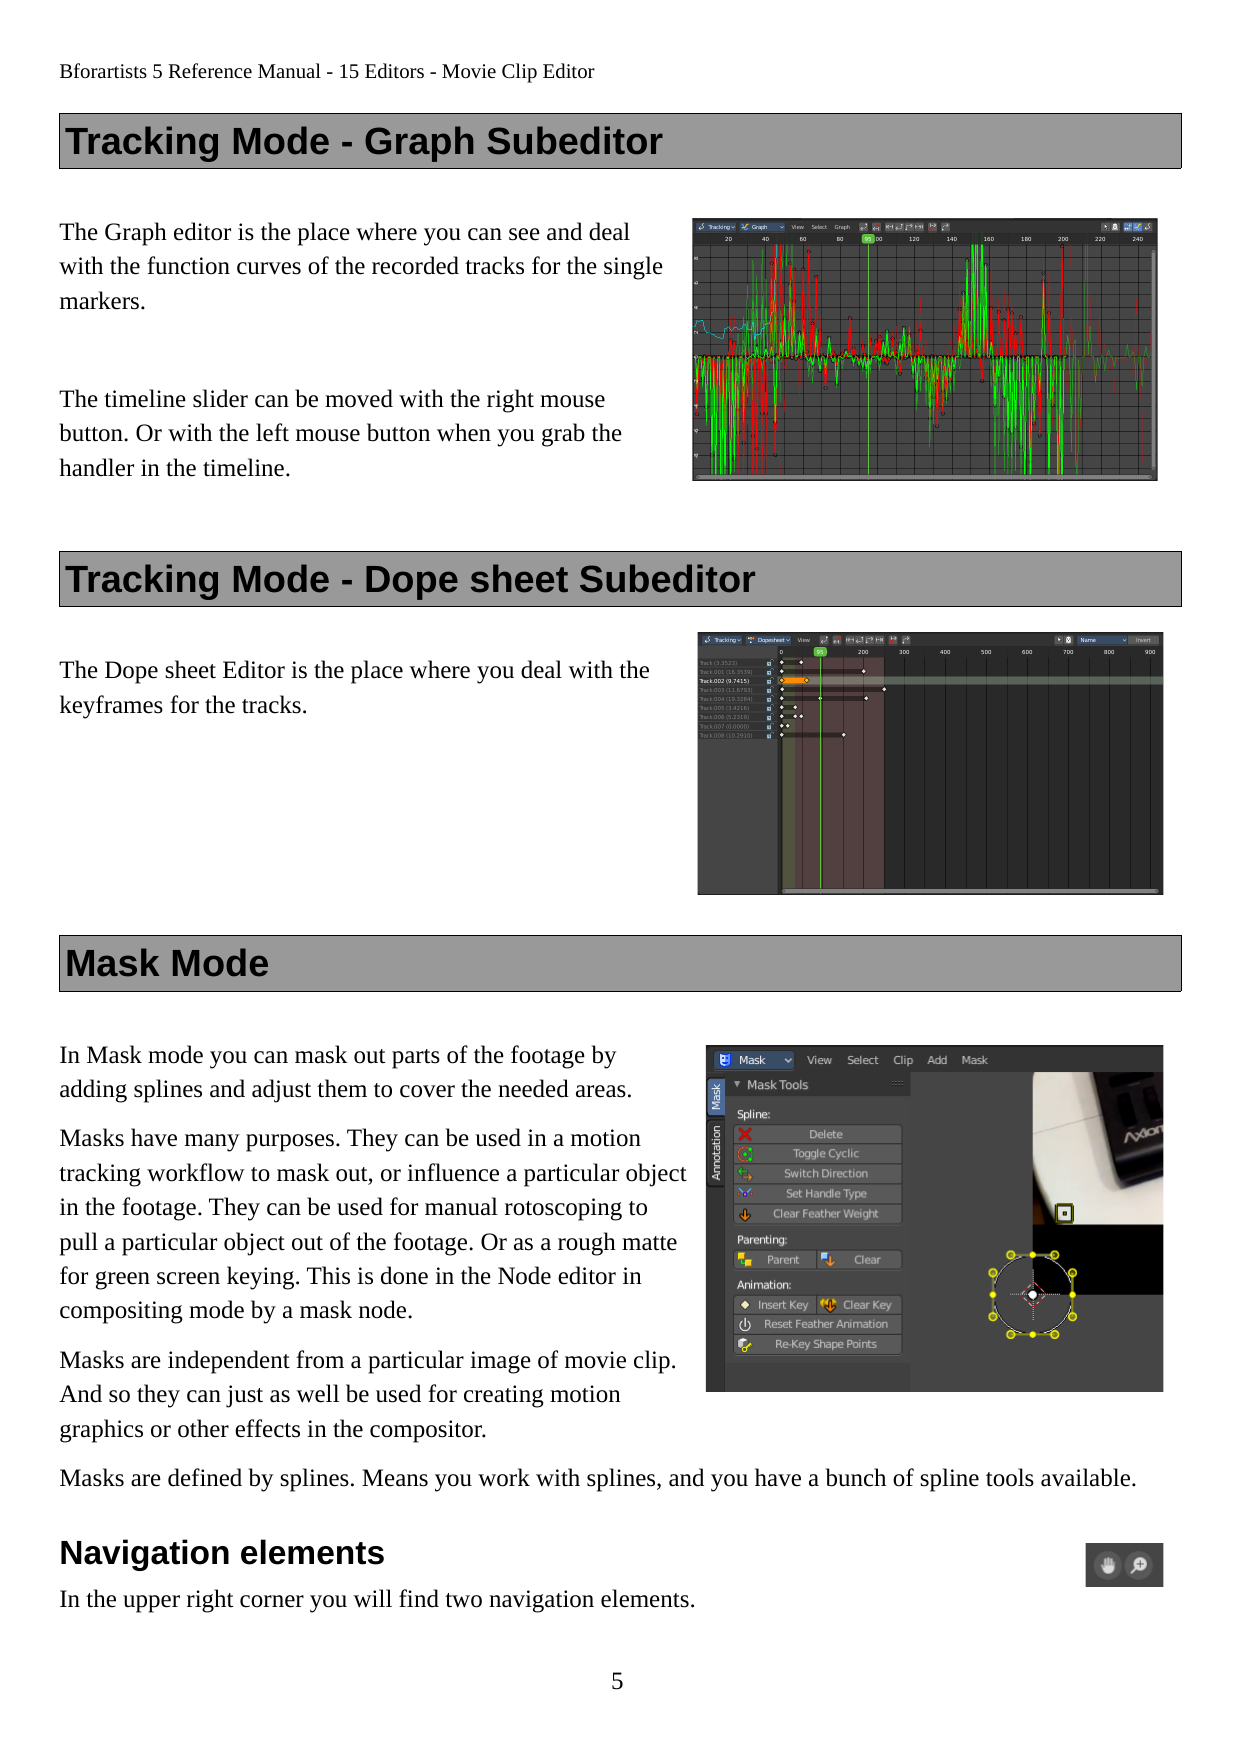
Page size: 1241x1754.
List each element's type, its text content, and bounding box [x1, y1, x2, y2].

text Masks are independent from a particular image of movie clip. And so they can just as well be used for creating motion graphics or other effects in the compositor. [59, 1345, 1181, 1442]
picture [1085, 1543, 1164, 1587]
table_header Mask Mode [60, 936, 1181, 991]
picture [705, 1045, 1164, 1392]
picture [692, 218, 1158, 481]
picture [697, 632, 1164, 895]
text In Mask mode you can mask out parts of the footage by adding splines and adjust them to cover the needed areas. [59, 1040, 1181, 1103]
text The timeline slider can be moved with the right mouse button. Or with the left mouse button when you grab the handler in the timeline. [59, 384, 1181, 482]
text The Graph editor is the place where you can see and deal with the function curves of the recorded tracks for the single markers. [59, 217, 1181, 315]
table_header Tracking Mode - Graph Subeditor [60, 114, 1181, 168]
text In the upper right corner you will find two navigation elements. [59, 1584, 1181, 1612]
subtitle Navigation elements [59, 1533, 1181, 1571]
text The Dope sheet Editor is the place where you deal with the keyframes for the tracks. [59, 656, 697, 719]
table_header Tracking Mode - Dope sheet Subeditor [60, 552, 1181, 606]
text Masks are defined by splines. Means you work with splines, and you have a bunch of spline tools available. [59, 1463, 1181, 1491]
text Masks have many purposes. They can be used in a motion tracking workflow to mask out, or influence a particular object in the footage. They can be used for manual rotoscoping to pull a particular object out of the footage. Or as a rough matte for green screen keying. This is done in the Node editor in compositing mode by a mask node. [59, 1123, 705, 1324]
